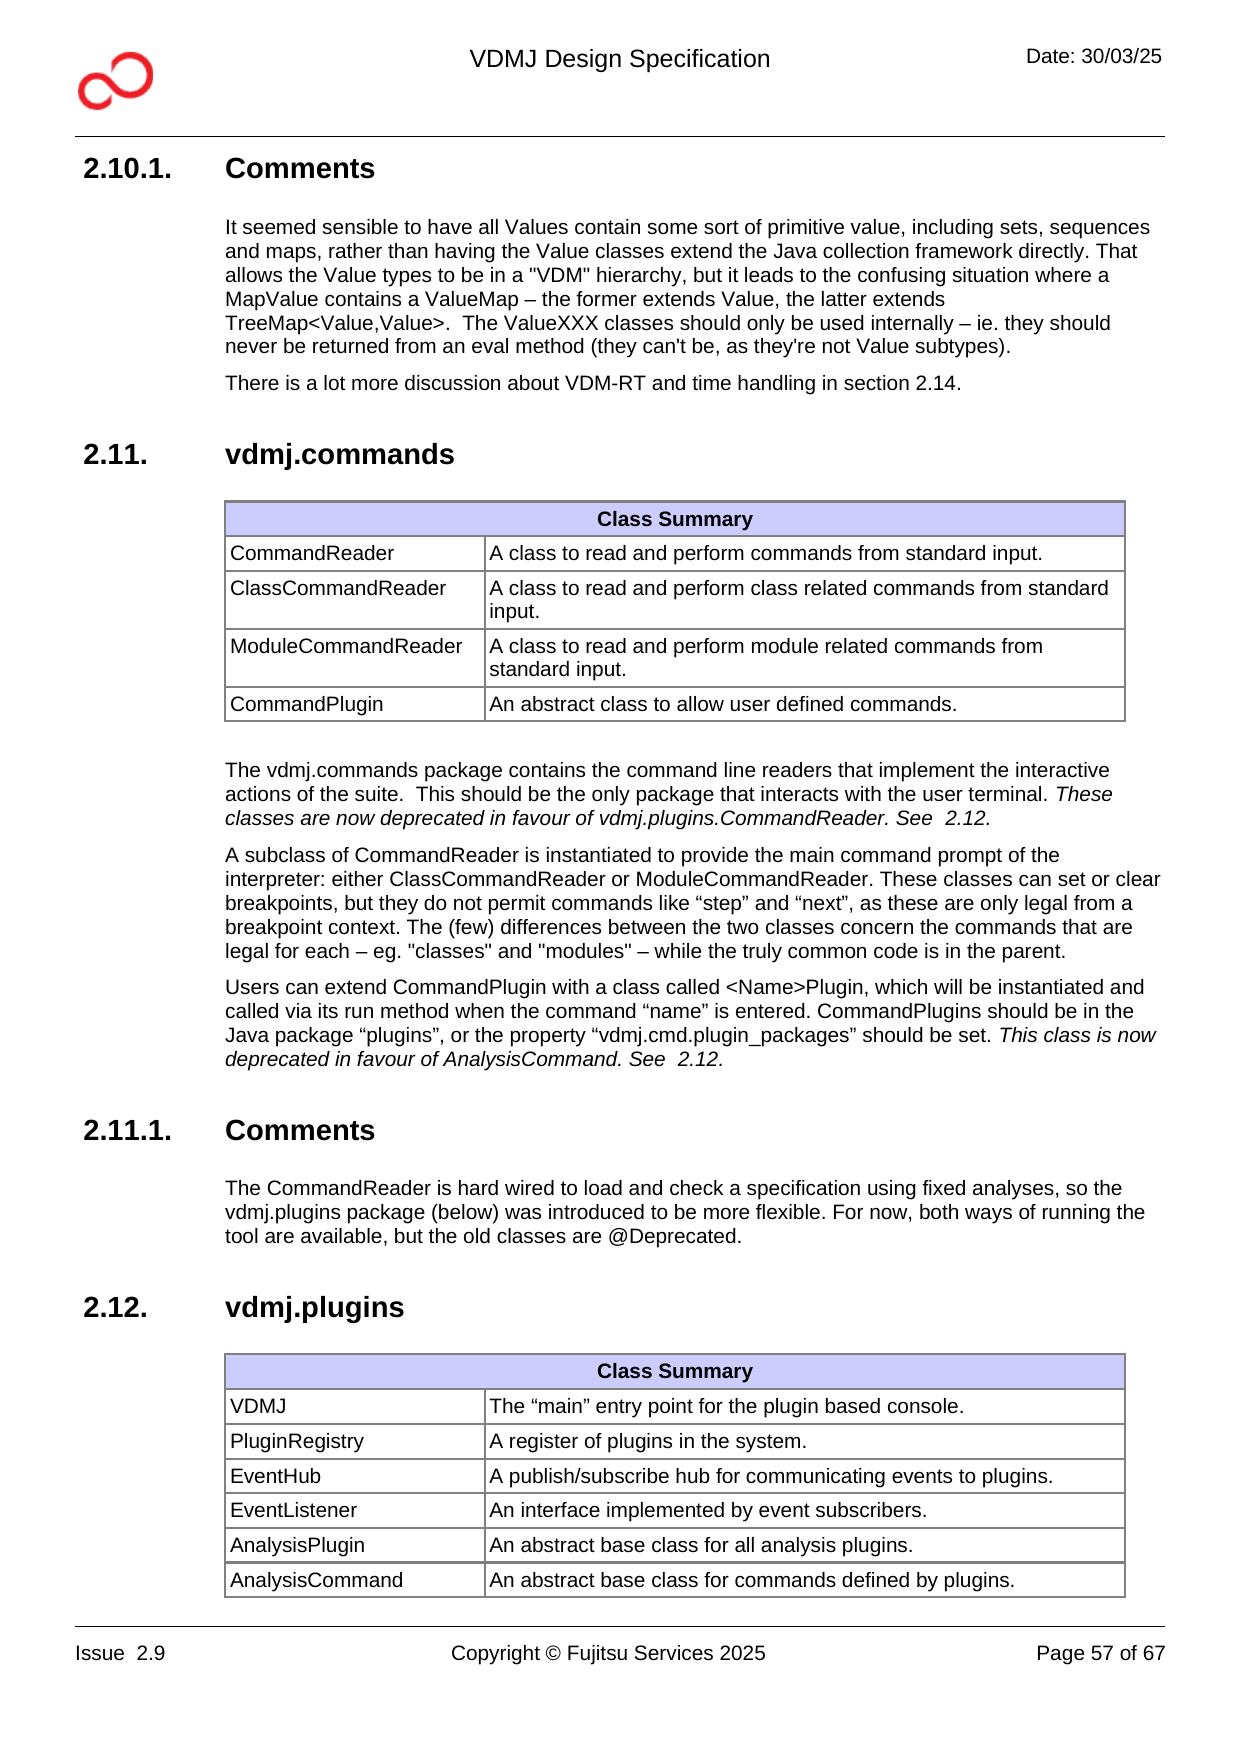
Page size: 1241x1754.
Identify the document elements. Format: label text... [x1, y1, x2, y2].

table_header Class Summary [226, 503, 1124, 535]
table_cell PluginRegistry [226, 1425, 484, 1457]
text Users can extend CommandPlugin with a class called <Name>Plugin, which will be instantiated and called via its run method when the command “name” is entered. CommandPlugins should be in the Java package “plugins”, or the property “vdmj.cmd.plugin_packages” should be set. This class is now deprecated in favour of AnalysisCommand. See 2.12. [225, 975, 1165, 1071]
table_cell ModuleCommandReader [226, 630, 484, 686]
table_cell An abstract base class for all analysis plugins. [486, 1529, 1124, 1561]
table_cell CommandPlugin [226, 688, 484, 720]
text A subclass of CommandReader is instantiated to provide the main command prompt of the interpreter: either ClassCommandReader or ModuleCommandReader. These classes can set or clear breakpoints, but they do not permit commands like “step” and “next”, as these are only legal from a breakpoint context. The (few) differences between the two classes concern the commands that are legal for each – eg. "classes" and "modules" – while the truly common code is in the parent. [225, 843, 1165, 963]
table_cell ClassCommandReader [226, 572, 484, 628]
picture [78, 44, 153, 120]
table_cell A publish/subscribe hub for communicating events to plugins. [486, 1460, 1124, 1492]
text There is a lot more discussion about VDM-RT and time handling in section 2.14. [225, 371, 1165, 395]
table_cell CommandReader [226, 537, 484, 570]
table_cell EventListener [226, 1494, 484, 1527]
subtitle Comments [75, 152, 1165, 185]
text The CommandReader is hard wired to load and check a specification using fixed analyses, so the vdmj.plugins package (below) was introduced to be more flexible. For now, both ways of running the tool are available, but the old classes are @Deprecated. [225, 1176, 1165, 1248]
text It seemed sensible to have all Values contain some sort of primitive value, including sets, sequences and maps, rather than having the Value classes extend the Java collection framework directly. That allows the Value types to be in a "VDM" hierarchy, but it leads to the confusing situation where a MapValue contains a ValueMap – the former extends Value, the latter extends TreeMap<Value,Value>. The ValueXXX classes should only be used internally – ie. they should never be returned from an eval method (they can't be, as they're not Value subtypes). [225, 215, 1165, 359]
text The vdmj.commands package contains the command line readers that implement the interactive actions of the suite. This should be the only package that interacts with the user terminal. These classes are now deprecated in favour of vdmj.plugins.CommandReader. See 2.12. [225, 759, 1165, 831]
table_cell AnalysisPlugin [226, 1529, 484, 1561]
table_cell A class to read and perform module related commands from standard input. [486, 630, 1124, 686]
table_cell AnalysisCommand [226, 1564, 484, 1596]
table_cell An abstract base class for commands defined by plugins. [486, 1564, 1124, 1596]
table_cell A register of plugins in the system. [486, 1425, 1124, 1457]
table_cell EventHub [226, 1460, 484, 1492]
table_cell A class to read and perform commands from standard input. [486, 537, 1124, 570]
subtitle Comments [75, 1114, 1165, 1146]
table_cell The “main” entry point for the plugin based console. [486, 1390, 1124, 1423]
table_cell VDMJ [226, 1390, 484, 1423]
subtitle vdmj.plugins [75, 1291, 1165, 1323]
subtitle vdmj.commands [75, 438, 1165, 470]
table_cell An abstract class to allow user defined commands. [486, 688, 1124, 720]
table_header Class Summary [226, 1355, 1124, 1388]
table_cell A class to read and perform class related commands from standard input. [486, 572, 1124, 628]
table_cell An interface implemented by event subscribers. [486, 1494, 1124, 1527]
